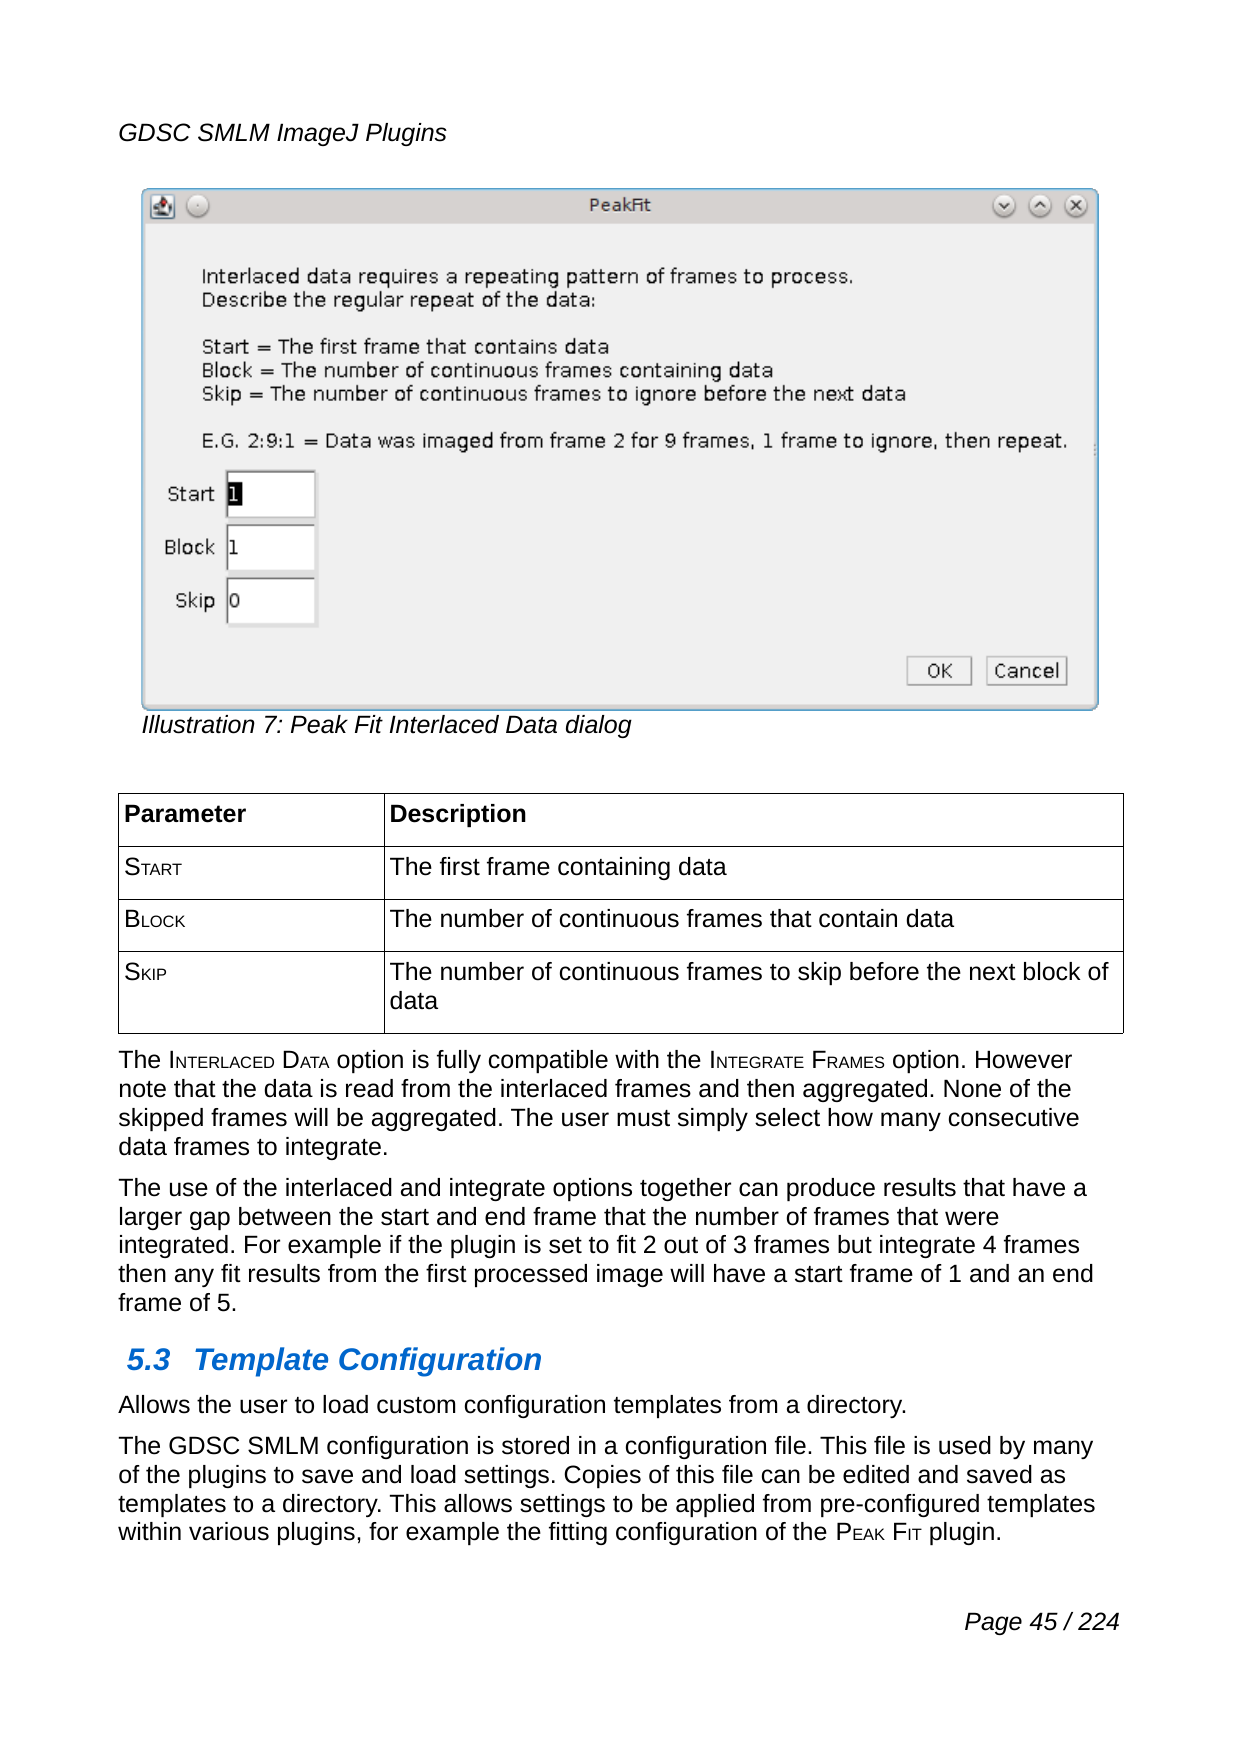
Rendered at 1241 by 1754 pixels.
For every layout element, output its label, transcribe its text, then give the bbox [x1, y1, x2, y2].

text The Interlaced Data option is fully compatible with the Integrate Frames option. However note that the data is read from the interlaced frames and then aggregated. None of the skipped frames will be aggregated. The user must simply select how many consecutive data frames to integrate. [118, 1046, 1122, 1161]
table_cell The number of continuous frames that contain data [385, 900, 1123, 951]
table_cell Block [119, 900, 384, 951]
table_header Parameter [119, 794, 384, 846]
table_cell Start [119, 847, 384, 899]
text Allows the user to load custom configuration templates from a directory. [118, 1390, 1122, 1418]
subtitle Template Configuration [118, 1341, 1122, 1377]
table_cell Skip [119, 952, 384, 1033]
table_cell The number of continuous frames to skip before the next block of data [385, 952, 1123, 1033]
text Illustration 7: Peak Fit Interlaced Data dialog [141, 711, 1099, 739]
table_header Description [385, 794, 1123, 846]
picture [141, 188, 1099, 711]
text The use of the interlaced and integrate options together can produce results that have a larger gap between the start and end frame that the number of frames that were integrated. For example if the plugin is set to fit 2 out of 3 frames but integrate 4 frames then any fit results from the first processed image will have a start frame of 1 and an end frame of 5. [118, 1173, 1122, 1317]
table_cell The first frame containing data [385, 847, 1123, 899]
text The GDSC SMLM configuration is stored in a configuration file. This file is used by many of the plugins to save and load settings. Copies of this file can be edited and saved as templates to a directory. This allows settings to be applied from pre-configured templates within various plugins, for example the fitting configuration of the Peak Fit plugin. [118, 1431, 1122, 1546]
